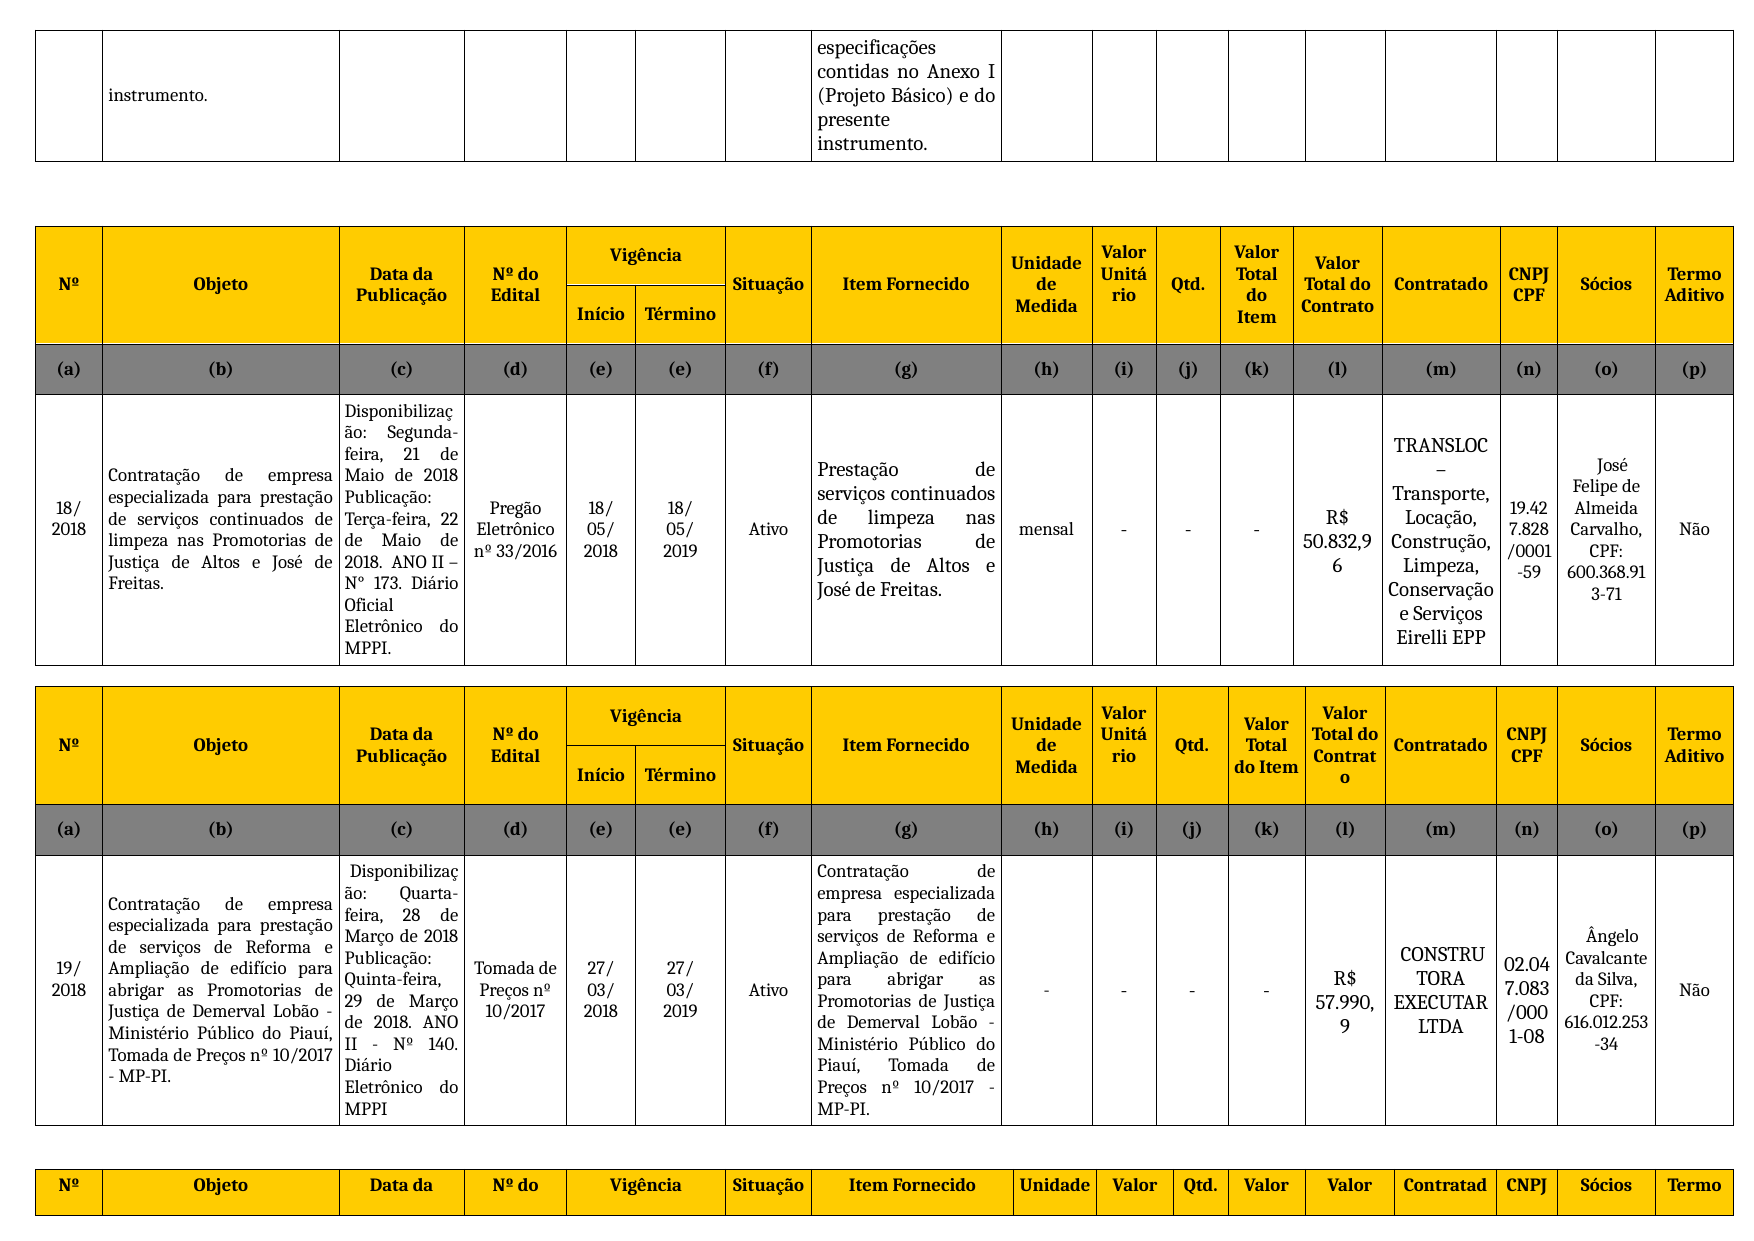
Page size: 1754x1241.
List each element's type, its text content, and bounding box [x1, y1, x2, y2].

table_cell - [1229, 856, 1305, 1125]
table_header Objeto [103, 1170, 339, 1215]
table_header Data da [340, 1170, 464, 1215]
table_header Termo [1656, 1170, 1733, 1215]
table_cell instrumento. [103, 31, 339, 161]
table_header Situação [726, 227, 811, 343]
table_cell Não [1656, 395, 1733, 665]
table_header Qtd. [1157, 227, 1220, 343]
table_cell TRANSLOC – Transporte, Locação, Construção, Limpeza, Conservação e Serviços Eirelli EPP [1383, 395, 1500, 665]
table_cell - [1229, 31, 1305, 161]
table_header Data da Publicação [340, 687, 464, 804]
table_cell [567, 31, 635, 161]
table_cell especificações contidas no Anexo I (Projeto Básico) e do presente instrumento. [812, 31, 1001, 161]
table_header Nº [36, 227, 102, 343]
table_cell Prestação de serviços continuados de limpeza nas Promotorias de Justiça de Altos e José de Freitas. [812, 395, 1001, 665]
table_header Valor Total do Item [1229, 687, 1305, 804]
table_header Sócios [1558, 1170, 1655, 1215]
table_cell R$ 50.832,96 [1294, 395, 1382, 665]
table_cell [1306, 31, 1385, 161]
table_cell (g) [812, 345, 1001, 394]
table_cell (h) [1002, 805, 1092, 855]
table_cell Disponibilização: Segunda-feira, 21 de Maio de 2018 Publicação: Terça-feira, 22 de Maio de 2018. ANO II – N° 173. Diário Oficial Eletrônico do MPPI. [340, 395, 464, 665]
table_cell (c) [340, 345, 464, 394]
table_header Valor Total do Item [1221, 227, 1293, 343]
table_cell Contratação de empresa especializada para prestação de serviços de Reforma e Ampliação de edifício para abrigar as Promotorias de Justiça de Demerval Lobão - Ministério Público do Piauí, Tomada de Preços nº 10/2017 - MP-PI. [103, 856, 339, 1125]
table_cell 27/ 03/ 2019 [636, 856, 725, 1125]
table_header Data da Publicação [340, 227, 464, 343]
table_cell [1656, 31, 1733, 161]
table_header Valor [1306, 1170, 1394, 1215]
table_cell José Felipe de Almeida Carvalho, CPF: 600.368.913-71 [1558, 395, 1655, 665]
table_cell (l) [1306, 805, 1385, 855]
table_cell (h) [1002, 345, 1092, 394]
table_cell - [1157, 395, 1220, 665]
table_header Nº [36, 1170, 102, 1215]
table_cell Tomada de Preços nº 10/2017 [465, 856, 566, 1125]
table_header Item Fornecido [812, 687, 1001, 804]
table_header Vigência [567, 687, 725, 745]
table_cell Ativo [726, 395, 811, 665]
table_cell - [1157, 856, 1228, 1125]
table_header Valor [1097, 1170, 1173, 1215]
table_cell - [1157, 31, 1228, 161]
table_cell (a) [36, 345, 102, 394]
table_cell (e) [636, 805, 725, 855]
table_header Qtd. [1157, 687, 1228, 804]
table_header CNPJ CPF [1501, 227, 1557, 343]
table_cell (m) [1383, 345, 1500, 394]
table_header Unidade de Medida [1002, 687, 1092, 804]
table_cell [36, 31, 102, 161]
table_header Contratado [1383, 227, 1500, 343]
table_cell mensal [1002, 395, 1092, 665]
table_cell Término [636, 746, 725, 804]
table_cell Ângelo Cavalcante da Silva, CPF: 616.012.253-34 [1558, 856, 1655, 1125]
table_cell (o) [1558, 805, 1655, 855]
table_cell Contratação de empresa especializada para prestação de serviços de Reforma e Ampliação de edifício para abrigar as Promotorias de Justiça de Demerval Lobão - Ministério Público do Piauí, Tomada de Preços nº 10/2017 - MP-PI. [812, 856, 1001, 1125]
table_cell 19.427.828/0001-59 [1501, 395, 1557, 665]
table_cell (i) [1093, 345, 1156, 394]
table_cell (m) [1386, 805, 1496, 855]
table_cell 18/ 2018 [36, 395, 102, 665]
table_header Valor [1229, 1170, 1305, 1215]
table_header Sócios [1558, 227, 1655, 343]
table_cell CONSTRUTORA EXECUTAR LTDA [1386, 856, 1496, 1125]
table_cell 19/ 2018 [36, 856, 102, 1125]
table_cell (i) [1093, 805, 1156, 855]
table_cell (p) [1656, 345, 1733, 394]
table_header Qtd. [1174, 1170, 1228, 1215]
table_cell Ativo [726, 856, 811, 1125]
table_header Contratad [1395, 1170, 1496, 1215]
table_cell (j) [1157, 805, 1228, 855]
table_cell 27/ 03/ 2018 [567, 856, 635, 1125]
table_cell (k) [1229, 805, 1305, 855]
table_cell [1558, 31, 1655, 161]
table_cell Início [567, 286, 635, 343]
table_cell [636, 31, 725, 161]
table_header Situação [726, 1170, 811, 1215]
table_header Vigência [567, 227, 725, 284]
table_header Nº do Edital [465, 227, 566, 343]
table_cell (l) [1294, 345, 1382, 394]
table_cell [465, 31, 566, 161]
table_cell - [1221, 395, 1293, 665]
table_header Nº do Edital [465, 687, 566, 804]
table_header Unidade de Medida [1002, 227, 1092, 343]
table_cell Pregão Eletrônico nº 33/2016 [465, 395, 566, 665]
table_cell (j) [1157, 345, 1220, 394]
table_header Contratado [1386, 687, 1496, 804]
table_header Nº do [465, 1170, 566, 1215]
table_cell 02.047.083/0001-08 [1497, 856, 1557, 1125]
table_cell (c) [340, 805, 464, 855]
table_cell (b) [103, 805, 339, 855]
table_header Unidade [1014, 1170, 1096, 1215]
table_cell - [1002, 856, 1092, 1125]
table_header Termo Aditivo [1656, 227, 1733, 343]
table_header CNPJ [1497, 1170, 1557, 1215]
table_cell 18/ 05/ 2018 [567, 395, 635, 665]
table_header Valor Unitário [1093, 227, 1156, 343]
table_header Objeto [103, 227, 339, 343]
table_cell 18/ 05/ 2019 [636, 395, 725, 665]
table_cell [726, 31, 811, 161]
table_header Situação [726, 687, 811, 804]
table_cell (n) [1501, 345, 1557, 394]
table_cell (p) [1656, 805, 1733, 855]
table_cell - [1002, 31, 1092, 161]
table_cell (d) [465, 805, 566, 855]
table_cell (e) [567, 805, 635, 855]
table_cell Não [1656, 856, 1733, 1125]
table_header Item Fornecido [812, 1170, 1013, 1215]
table_cell [1497, 31, 1557, 161]
table_cell [1386, 31, 1496, 161]
table_cell (b) [103, 345, 339, 394]
table_header Nº [36, 687, 102, 804]
table_cell R$ 57.990,9 [1306, 856, 1385, 1125]
table_cell - [1093, 856, 1156, 1125]
table_cell (e) [567, 345, 635, 394]
table_cell Disponibilização: Quarta-feira, 28 de Março de 2018 Publicação: Quinta-feira, 29 de Março de 2018. ANO II - Nº 140. Diário Eletrônico do MPPI [340, 856, 464, 1125]
table_header Valor Total do Contrato [1294, 227, 1382, 343]
table_cell (g) [812, 805, 1001, 855]
table_header Objeto [103, 687, 339, 804]
table_header Valor Unitário [1093, 687, 1156, 804]
table_cell (n) [1497, 805, 1557, 855]
table_cell (o) [1558, 345, 1655, 394]
table_cell (d) [465, 345, 566, 394]
table_cell Término [636, 286, 725, 343]
table_header Termo Aditivo [1656, 687, 1733, 804]
table_cell (k) [1221, 345, 1293, 394]
table_cell (f) [726, 805, 811, 855]
table_header Item Fornecido [812, 227, 1001, 343]
table_cell (f) [726, 345, 811, 394]
table_cell Contratação de empresa especializada para prestação de serviços continuados de limpeza nas Promotorias de Justiça de Altos e José de Freitas. [103, 395, 339, 665]
table_cell [340, 31, 464, 161]
table_cell Início [567, 746, 635, 804]
table_cell (a) [36, 805, 102, 855]
table_header Vigência [567, 1170, 725, 1215]
table_cell (e) [636, 345, 725, 394]
table_header Sócios [1558, 687, 1655, 804]
table_header Valor Total do Contrato [1306, 687, 1385, 804]
table_cell - [1093, 395, 1156, 665]
table_header CNPJ CPF [1497, 687, 1557, 804]
table_cell - [1093, 31, 1156, 161]
